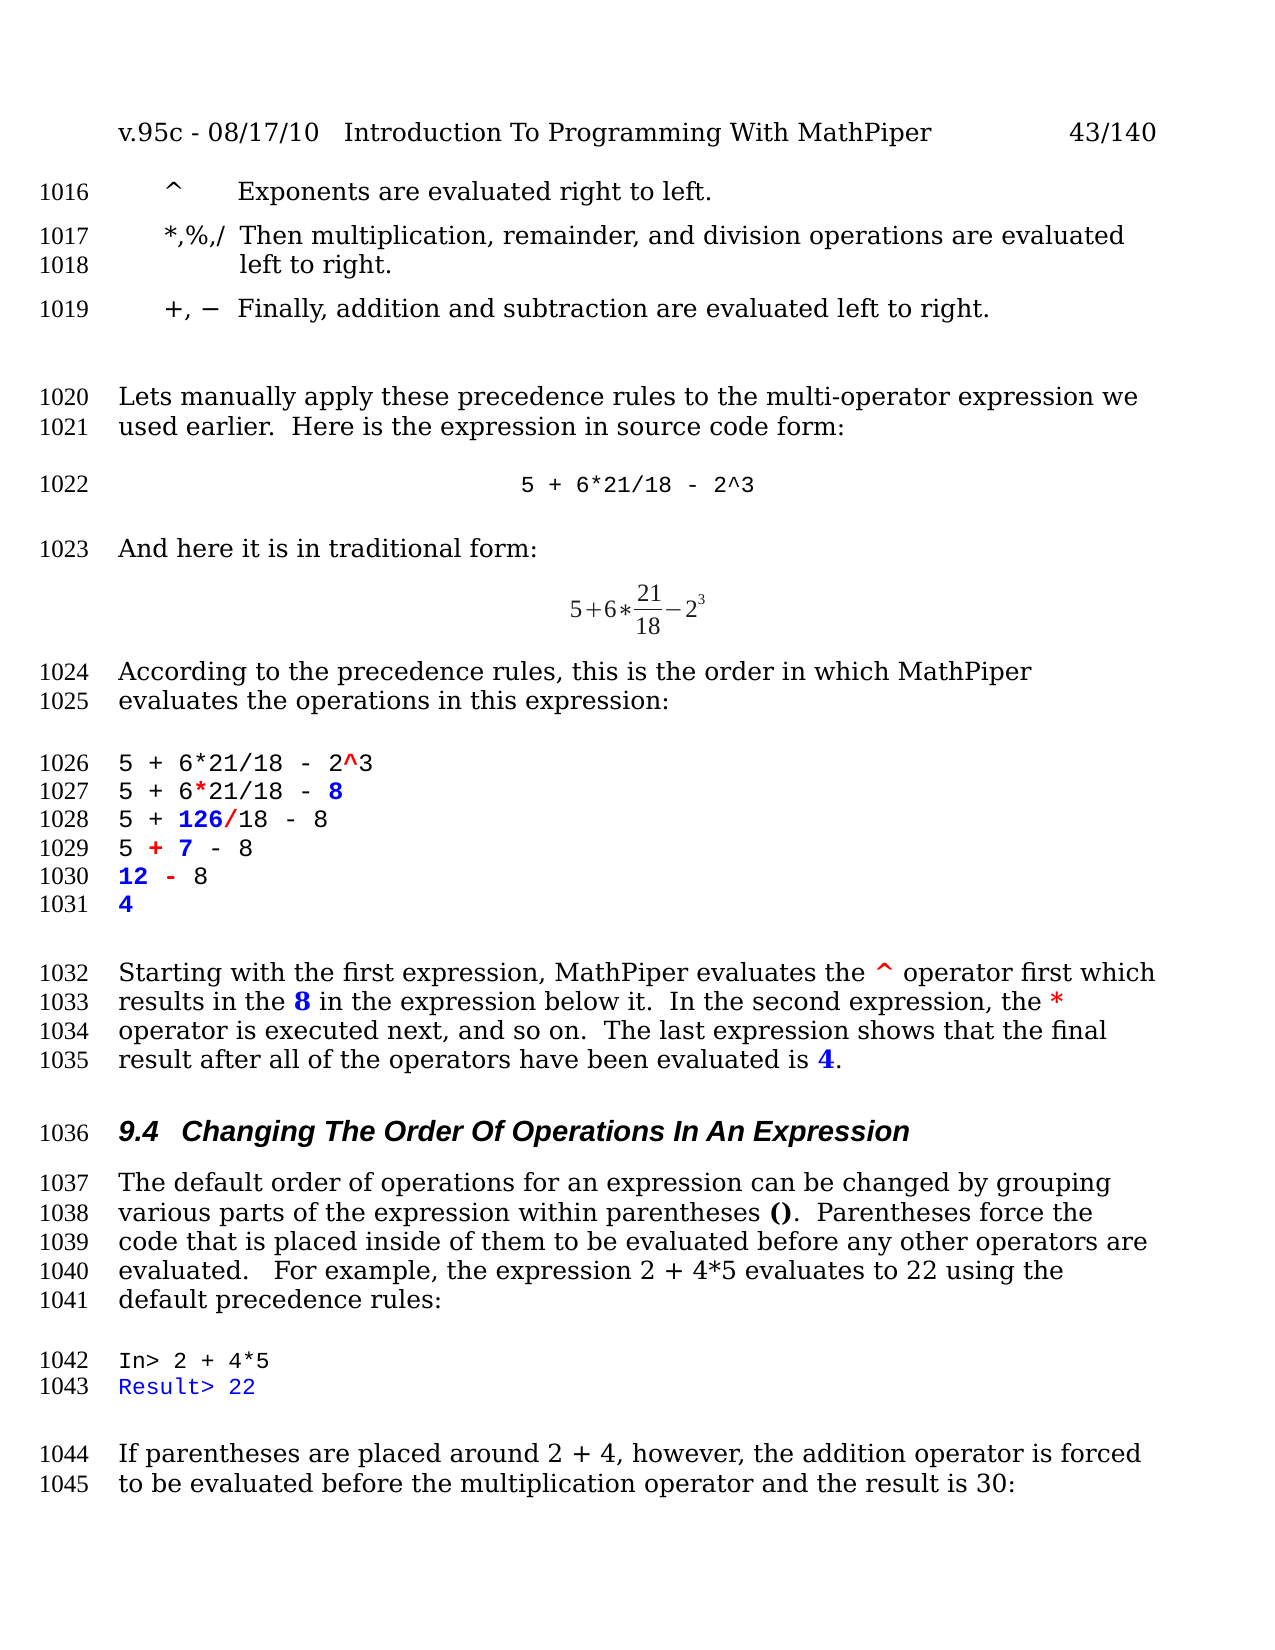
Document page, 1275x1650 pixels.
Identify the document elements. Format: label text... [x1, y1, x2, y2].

text Lets manually apply these precedence rules to the multi-operator expression we used earlier. Here is the expression in source code form: [118, 383, 1157, 441]
text According to the precedence rules, this is the order in which MathPiper evaluates the operations in this expression: [118, 657, 1157, 715]
text *,%,/ Then multiplication, remainder, and division operations are evaluated left to right. [164, 221, 1157, 279]
text The default order of operations for an expression can be changed by grouping various parts of the expression within parentheses (). Parentheses force the code that is placed inside of them to be evaluated before any other operators are evaluated. For example, the expression 2 + 4*5 evaluates to 22 using the default precedence rules: [118, 1168, 1157, 1314]
text 5 + 126/18 - 8 [118, 807, 1157, 835]
text 5 + 7 - 8 [118, 835, 1157, 864]
text Result> 22 [118, 1376, 1157, 1402]
text Starting with the first expression, MathPiper evaluates the ^ operator first which results in the 8 in the expression below it. In the second expression, the * operator is executed next, and so on. The last expression shows that the final result after all of the operators have been evaluated is 4. [118, 958, 1157, 1075]
text 12 - 8 [118, 864, 1157, 892]
text And here it is in traditional form: [118, 534, 1157, 563]
text 5 + 6*21/18 - 2^3 [118, 473, 1157, 499]
text +, − Finally, addition and subtraction are evaluated left to right. [163, 294, 1157, 323]
text 5 + 6*21/18 - 2^3 [118, 750, 1157, 779]
subtitle Changing The Order Of Operations In An Expression [118, 1114, 1157, 1147]
text ^ Exponents are evaluated right to left. [163, 177, 1157, 206]
text In> 2 + 4*5 [118, 1350, 1157, 1376]
text If parentheses are placed around 2 + 4, however, the addition operator is forced to be evaluated before the multiplication operator and the result is 30: [118, 1440, 1157, 1498]
text 5 + 6*21/18 - 8 [118, 779, 1157, 807]
text 4 [118, 892, 1157, 920]
